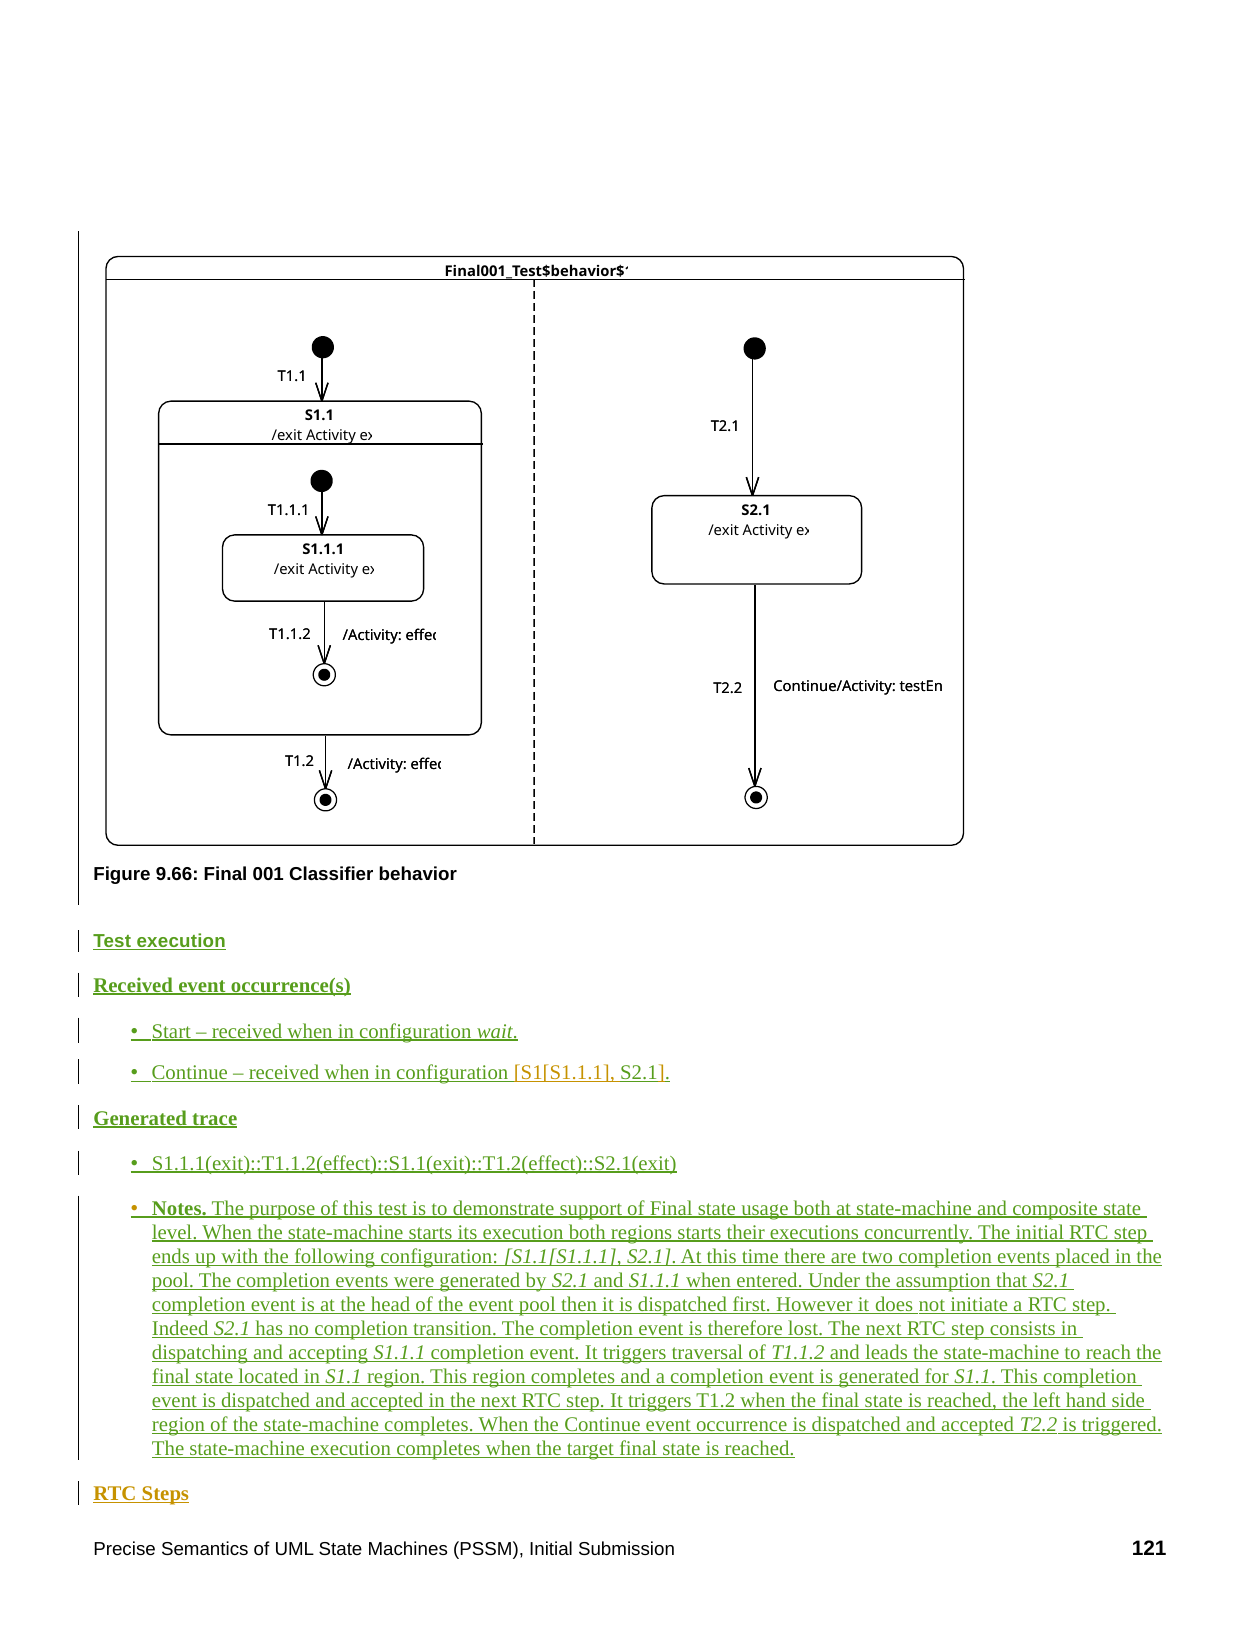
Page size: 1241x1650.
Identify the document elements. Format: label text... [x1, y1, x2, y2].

text Received event occurrence(s) [93, 973, 1164, 997]
text RTC Steps [93, 1481, 1164, 1505]
list Notes. The purpose of this test is to demonstrate support of Final state usage both at state-machine and composite state level. When the state-machine starts its execution both regions starts their executions concurrently. The initial RTC step ends up with the following configuration: [S1.1[S1.1.1], S2.1]. At this time there are two completion events placed in the pool. The completion events were generated by S2.1 and S1.1.1 when entered. Under the assumption that S2.1 completion event is at the head of the event pool then it is dispatched first. However it does not initiate a RTC step. Indeed S2.1 has no completion transition. The completion event is therefore lost. The next RTC step consists in dispatching and accepting S1.1.1 completion event. It triggers traversal of T1.1.2 and leads the state-machine to reach the final state located in S1.1 region. This region completes and a completion event is generated for S1.1. This completion event is dispatched and accepted in the next RTC step. It triggers T1.2 when the final state is reached, the left hand side region of the state-machine completes. When the Continue event occurrence is dispatched and accepted T2.2 is triggered. The state-machine execution completes when the target final state is reached. [131, 1196, 1164, 1460]
text Generated trace [93, 1105, 1164, 1129]
text Figure 9.66: Final 001 Classifier behavior [93, 243, 978, 884]
list S1.1.1(exit)::T1.1.2(effect)::S1.1(exit)::T1.2(effect)::S2.1(exit) [131, 1151, 1164, 1174]
list Continue – received when in configuration [S1[S1.1.1], S2.1]. [131, 1059, 1164, 1084]
list Start – received when in configuration wait. [131, 1018, 1164, 1043]
subtitle Test execution [93, 930, 1164, 952]
